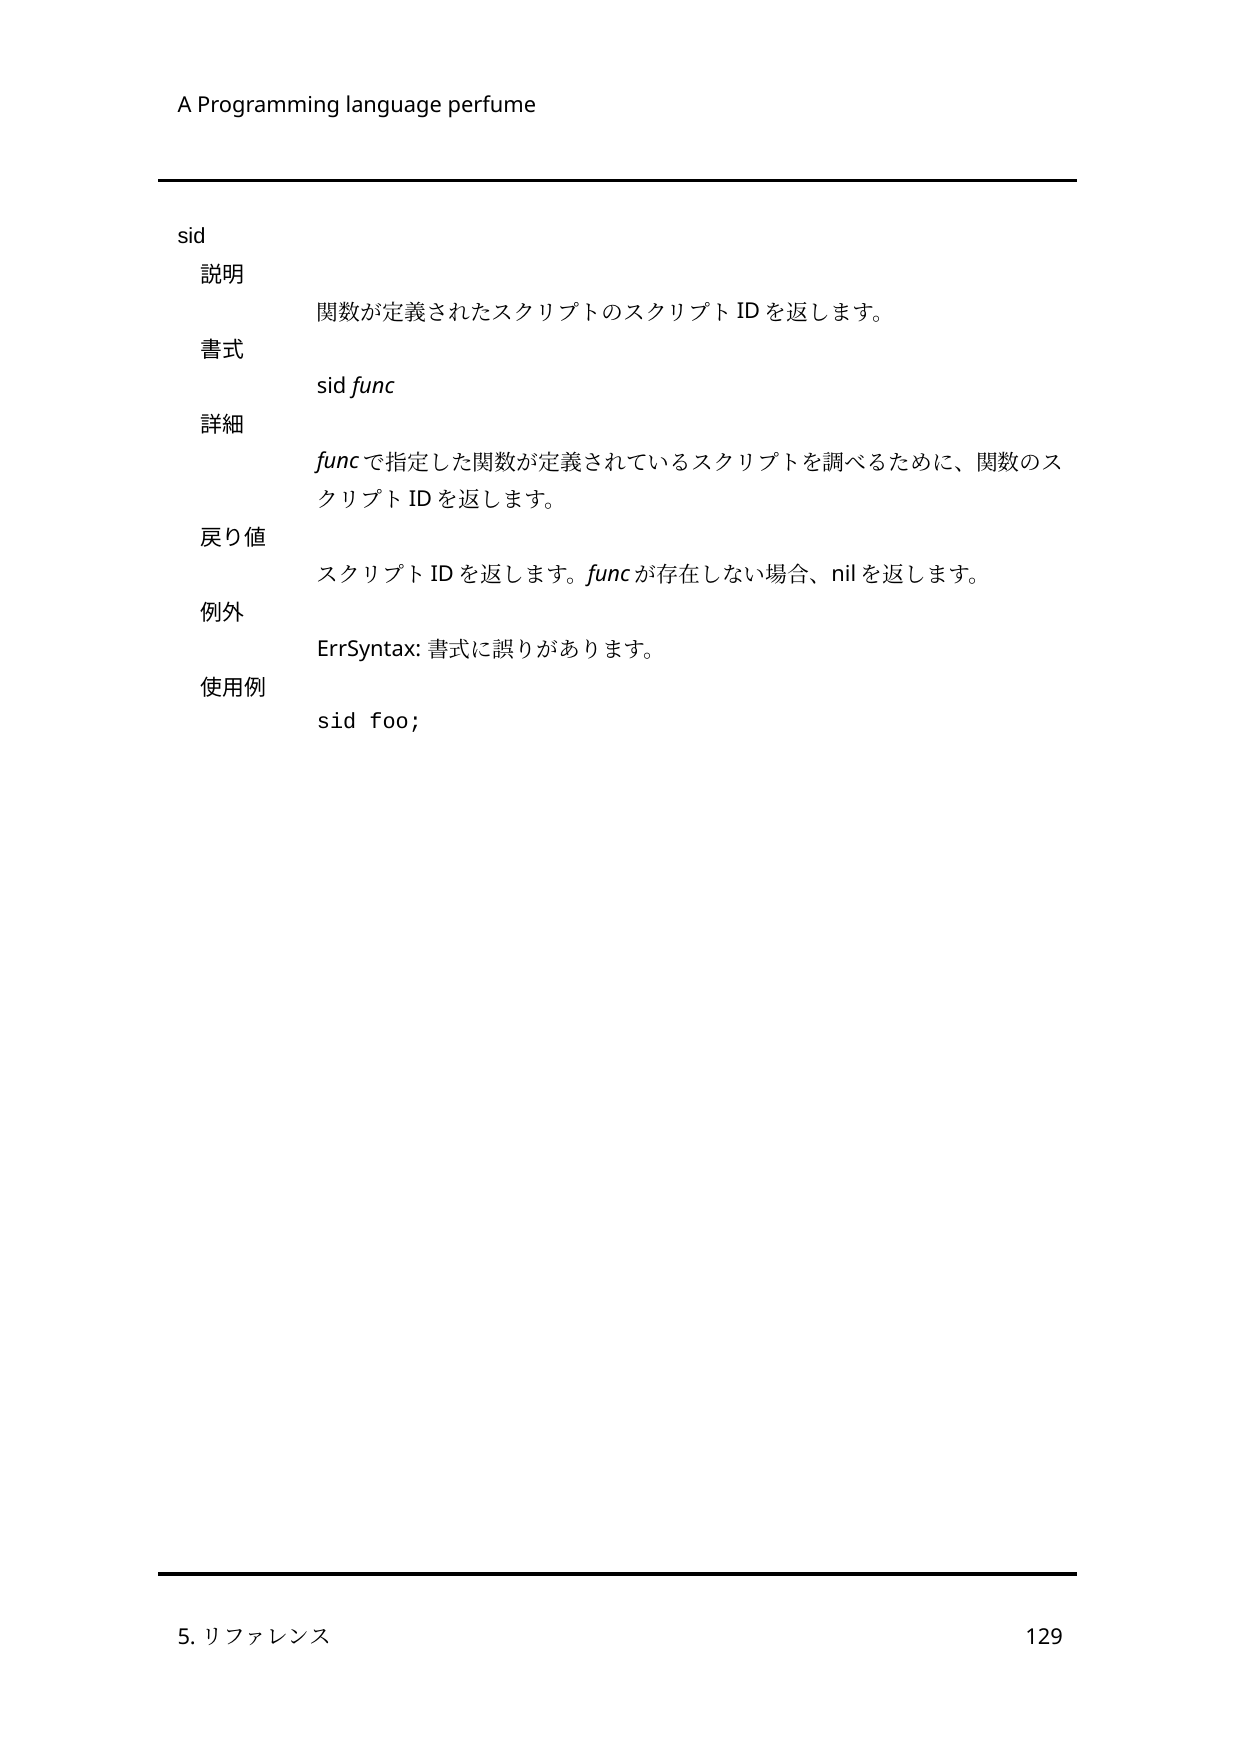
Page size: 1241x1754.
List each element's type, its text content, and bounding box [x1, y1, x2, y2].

table_cell 書式 [200, 329, 317, 404]
table_header 説明 [200, 254, 317, 329]
table_cell 例外 [200, 592, 317, 667]
table_header 関数が定義されたスクリプトのスクリプトIDを返します。 [317, 254, 1063, 329]
table_cell 使用例 [200, 667, 317, 742]
table_cell funcで指定した関数が定義されているスクリプトを調べるために、関数のスクリプトIDを返します。 [317, 404, 1063, 517]
table_cell 詳細 [200, 404, 317, 517]
table_cell 戻り値 [200, 517, 317, 592]
subtitle sid [177, 217, 1063, 254]
table_cell sid foo; [317, 667, 1063, 742]
table_cell ErrSyntax: 書式に誤りがあります。 [317, 592, 1063, 667]
table_cell sid func [317, 329, 1063, 404]
table_cell スクリプトIDを返します。funcが存在しない場合、nilを返します。 [317, 517, 1063, 592]
